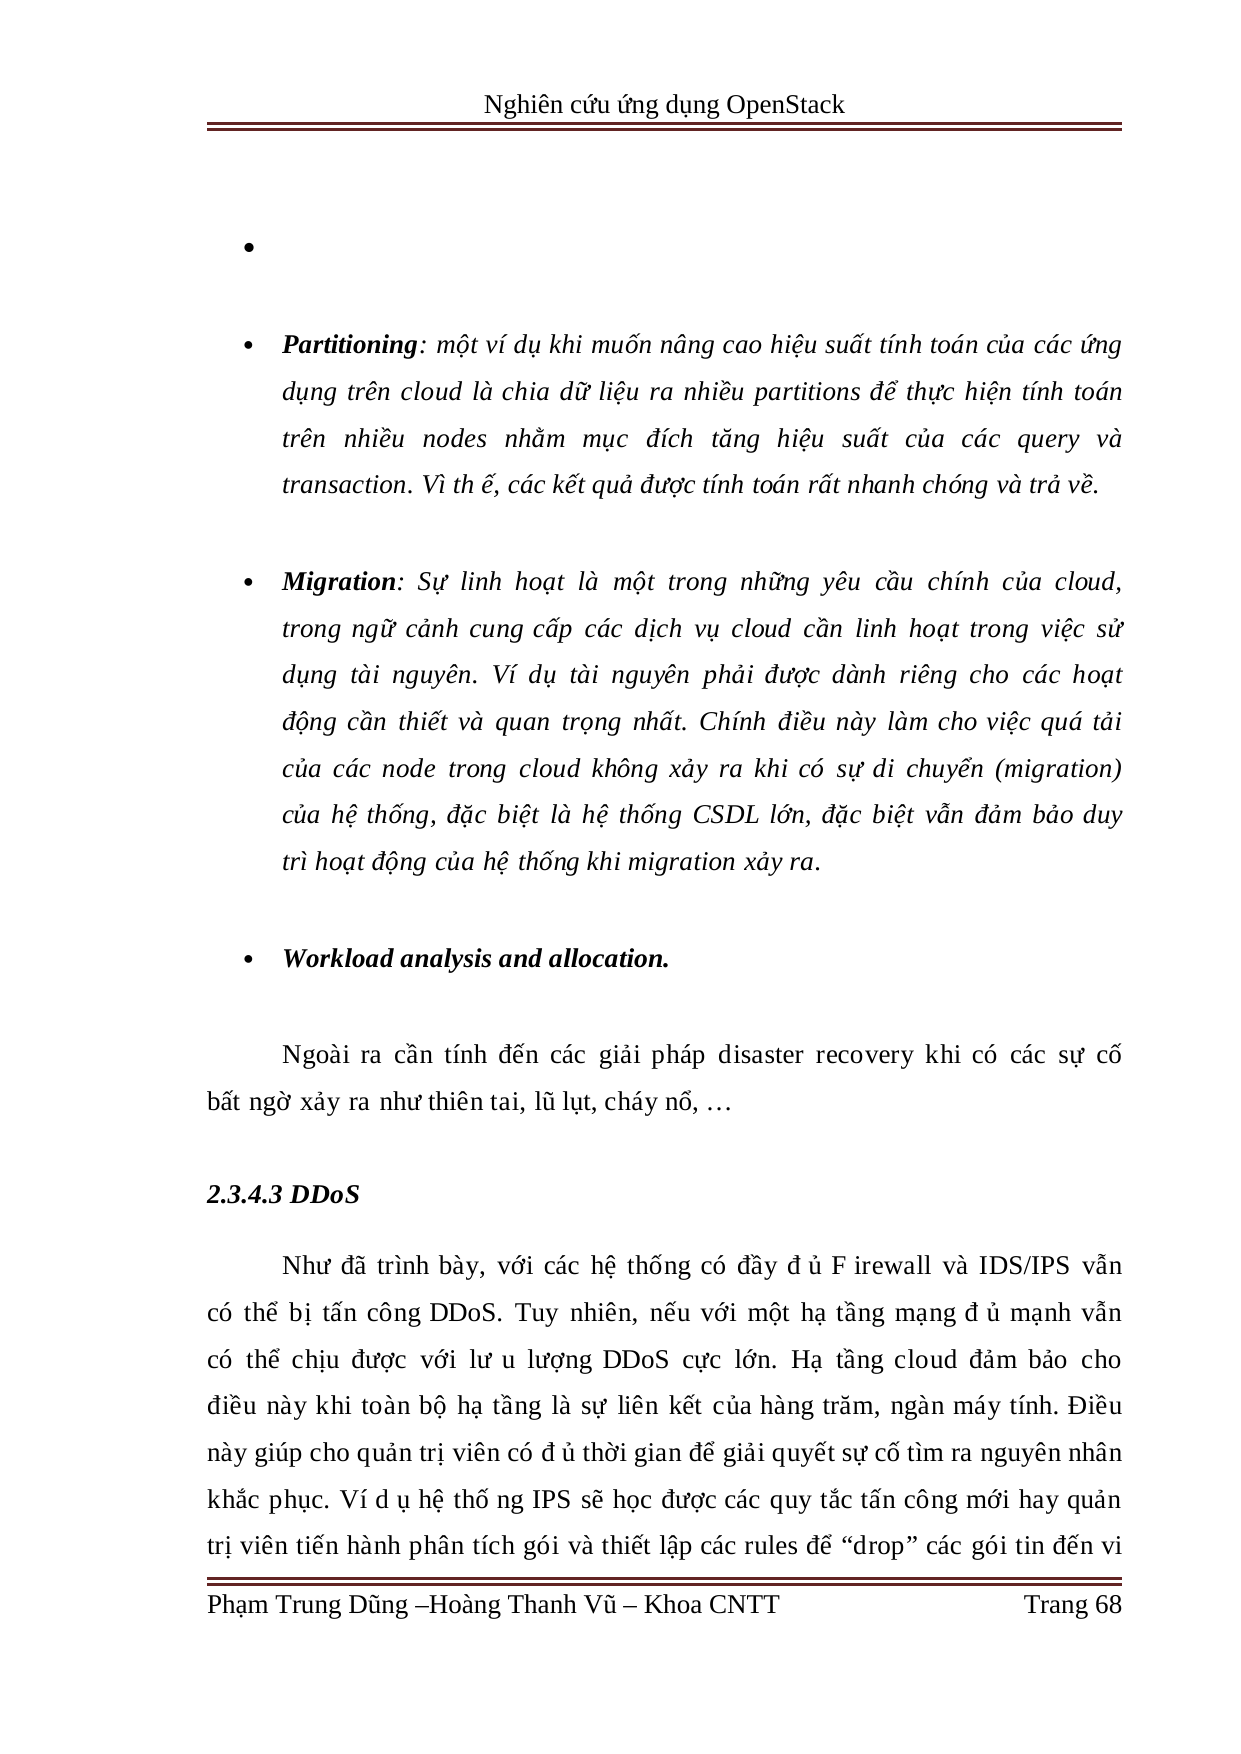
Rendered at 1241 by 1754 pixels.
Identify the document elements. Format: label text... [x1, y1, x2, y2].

list Partitioning: một ví dụ khi muốn nâng cao hiệu suất tính toán của các ứng dụng trên cloud là chia dữ liệu ra nhiều partitions để thực hiện tính toán trên nhiều nodes nhằm mục đích tăng hiệu suất của các query và transaction. Vì th ế, các kết quả được tính toán rất nhanh chóng và trả về. [244, 328, 1122, 500]
text Ngoài ra cần tính đến các giải pháp disaster recovery khi có các sự cố bất ngờ xảy ra như thiên tai, lũ lụt, cháy nổ, … [207, 1038, 1122, 1116]
text Như đã trình bày, với các hệ thống có đầy đ ủ F irewall và IDS/IPS vẫn có thể bị tấn công DDoS. Tuy nhiên, nếu với một hạ tầng mạng đ ủ mạnh vẫn có thể chịu được với lư u lượng DDoS cực lớn. Hạ tầng cloud đảm bảo cho điều này khi toàn bộ hạ tầng là sự liên kết của hàng trăm, ngàn máy tính. Điều này giúp cho quản trị viên có đ ủ thời gian để giải quyết sự cố tìm ra nguyên nhân khắc phục. Ví d ụ hệ thố ng IPS sẽ học được các quy tắc tấn công mới hay quản trị viên tiến hành phân tích gói và thiết lập các rules để “drop” các gói tin đến vi [207, 1249, 1122, 1561]
list Migration: Sự linh hoạt là một trong những yêu cầu chính của cloud, trong ngữ cảnh cung cấp các dịch vụ cloud cần linh hoạt trong việc sử dụng tài nguyên. Ví dụ tài nguyên phải được dành riêng cho các hoạt động cần thiết và quan trọng nhất. Chính điều này làm cho việc quá tải của các node trong cloud không xảy ra khi có sự di chuyển (migration) của hệ thống, đặc biệt là hệ thống CSDL lớn, đặc biệt vẫn đảm bảo duy trì hoạt động của hệ thống khi migration xảy ra. [244, 565, 1122, 876]
list Workload analysis and allocation. [244, 942, 1122, 973]
subtitle 2.3.4.3 DDoS [207, 1178, 1122, 1209]
